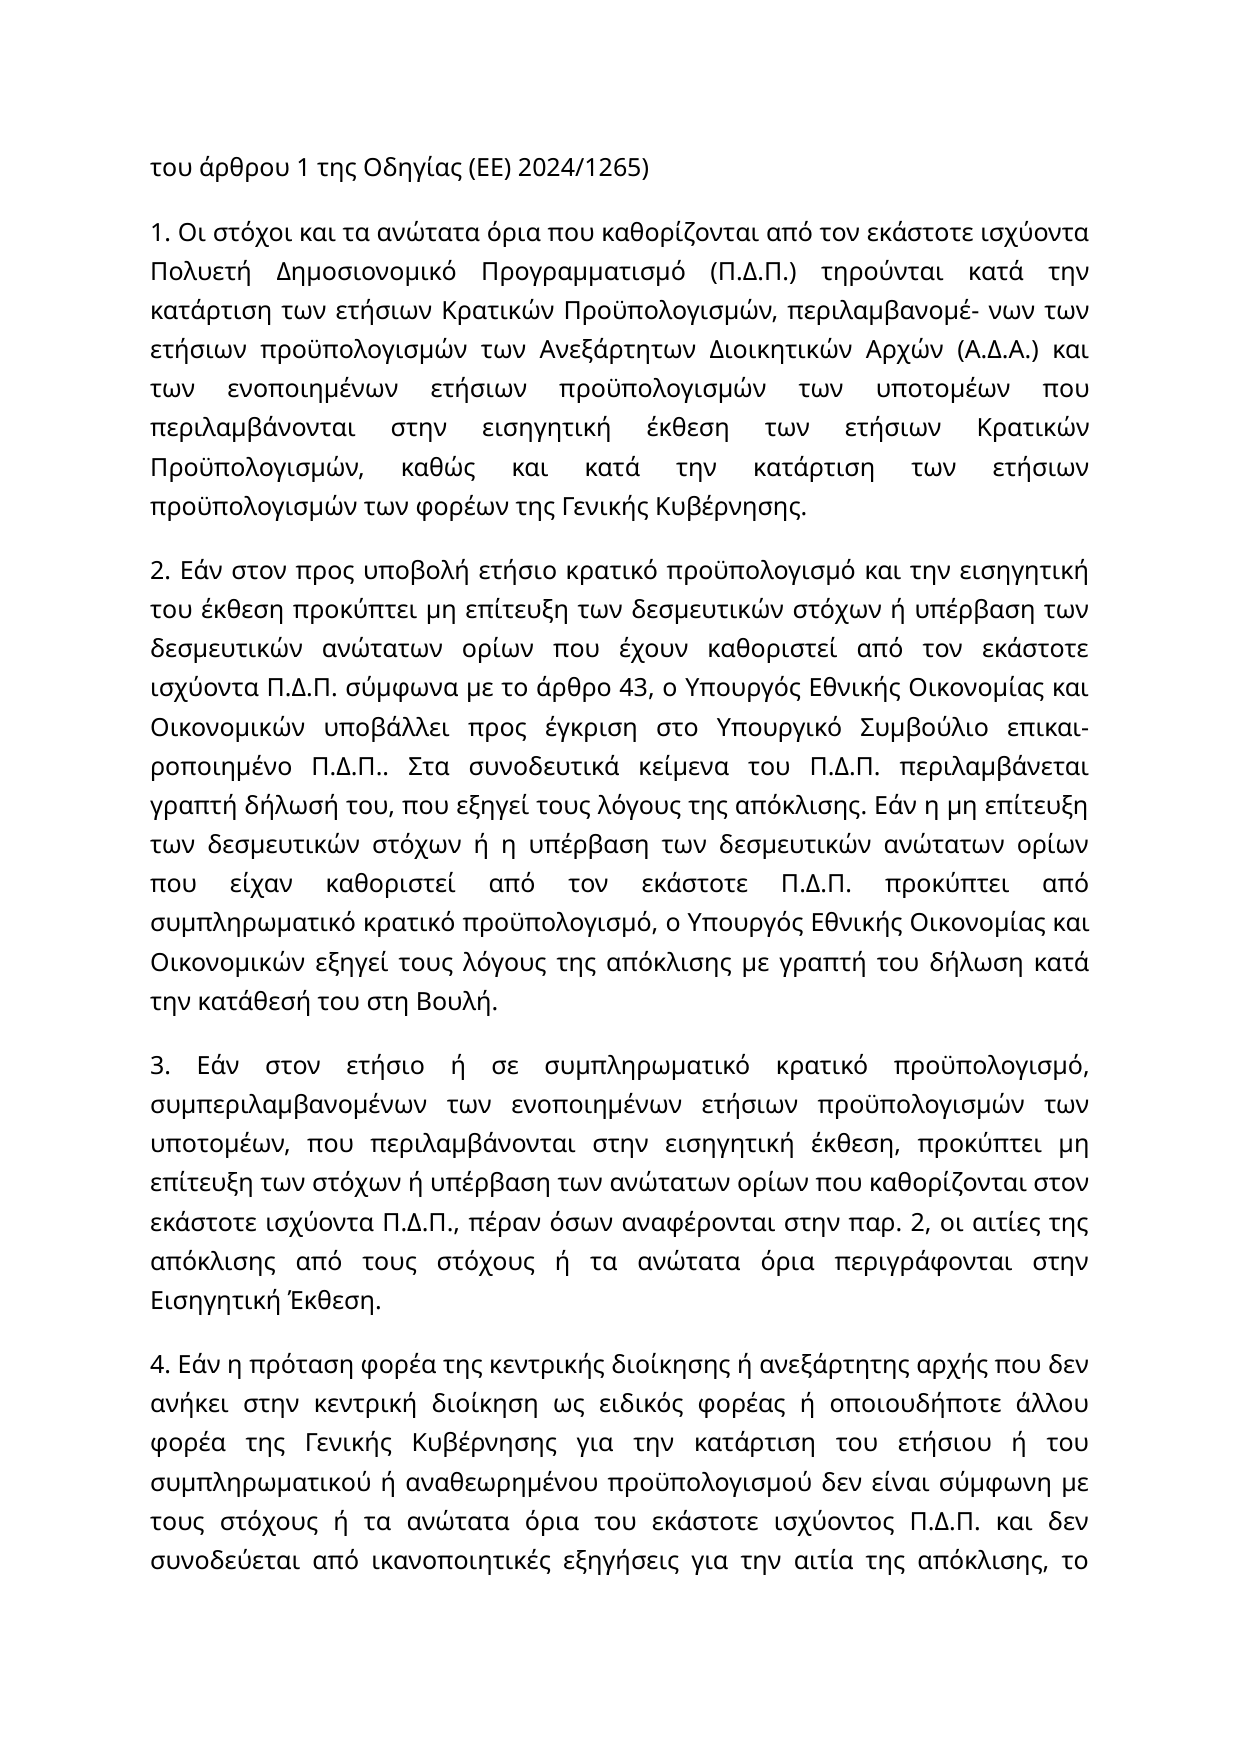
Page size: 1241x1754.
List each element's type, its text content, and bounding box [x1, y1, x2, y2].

text του άρθρου 1 της Οδηγίας (ΕΕ) 2024/1265) [150, 150, 1090, 184]
text 2. Εάν στον προς υποβολή ετήσιο κρατικό προϋπολογισμό και την εισηγητική του έκθεση προκύπτει μη επίτευξη των δεσμευτικών στόχων ή υπέρβαση των δεσμευτικών ανώτατων ορίων που έχουν καθοριστεί από τον εκάστοτε ισχύοντα Π.Δ.Π. σύμφωνα με το άρθρο 43, ο Υπουργός Εθνικής Οικονομίας και Οικονομικών υποβάλλει προς έγκριση στο Υπουργικό Συμβούλιο επικαι- ροποιημένο Π.Δ.Π.. Στα συνοδευτικά κείμενα του Π.Δ.Π. περιλαμβάνεται γραπτή δήλωσή του, που εξηγεί τους λόγους της απόκλισης. Εάν η μη επίτευξη των δεσμευτικών στόχων ή η υπέρβαση των δεσμευτικών ανώτατων ορίων που είχαν καθοριστεί από τον εκάστοτε Π.Δ.Π. προκύπτει από συμπληρωματικό κρατικό προϋπολογισμό, ο Υπουργός Εθνικής Οικονομίας και Οικονομικών εξηγεί τους λόγους της απόκλισης με γραπτή του δήλωση κατά την κατάθεσή του στη Βουλή. [150, 552, 1090, 1017]
text 1. Οι στόχοι και τα ανώτατα όρια που καθορίζονται από τον εκάστοτε ισχύοντα Πολυετή Δημοσιονομικό Προγραμματισμό (Π.Δ.Π.) τηρούνται κατά την κατάρτιση των ετήσιων Κρατικών Προϋπολογισμών, περιλαμβανομέ- νων των ετήσιων προϋπολογισμών των Ανεξάρτητων Διοικητικών Αρχών (Α.Δ.Α.) και των ενοποιημένων ετήσιων προϋπολογισμών των υποτομέων που περιλαμβάνονται στην εισηγητική έκθεση των ετήσιων Κρατικών Προϋπολογισμών, καθώς και κατά την κατάρτιση των ετήσιων προϋπολογισμών των φορέων της Γενικής Κυβέρνησης. [150, 214, 1090, 522]
text 3. Εάν στον ετήσιο ή σε συμπληρωματικό κρατικό προϋπολογισμό, συμπεριλαμβανομένων των ενοποιημένων ετήσιων προϋπολογισμών των υποτομέων, που περιλαμβάνονται στην εισηγητική έκθεση, προκύπτει μη επίτευξη των στόχων ή υπέρβαση των ανώτατων ορίων που καθορίζονται στον εκάστοτε ισχύοντα Π.Δ.Π., πέραν όσων αναφέρονται στην παρ. 2, οι αιτίες της απόκλισης από τους στόχους ή τα ανώτατα όρια περιγράφονται στην Εισηγητική Έκθεση. [150, 1047, 1090, 1317]
text 4. Εάν η πρόταση φορέα της κεντρικής διοίκησης ή ανεξάρτητης αρχής που δεν ανήκει στην κεντρική διοίκηση ως ειδικός φορέας ή οποιουδήποτε άλλου φορέα της Γενικής Κυβέρνησης για την κατάρτιση του ετήσιου ή του συμπληρωματικού ή αναθεωρημένου προϋπολογισμού δεν είναι σύμφωνη με τους στόχους ή τα ανώτατα όρια του εκάστοτε ισχύοντος Π.Δ.Π. και δεν συνοδεύεται από ικανοποιητικές εξηγήσεις για την αιτία της απόκλισης, το [150, 1347, 1090, 1577]
